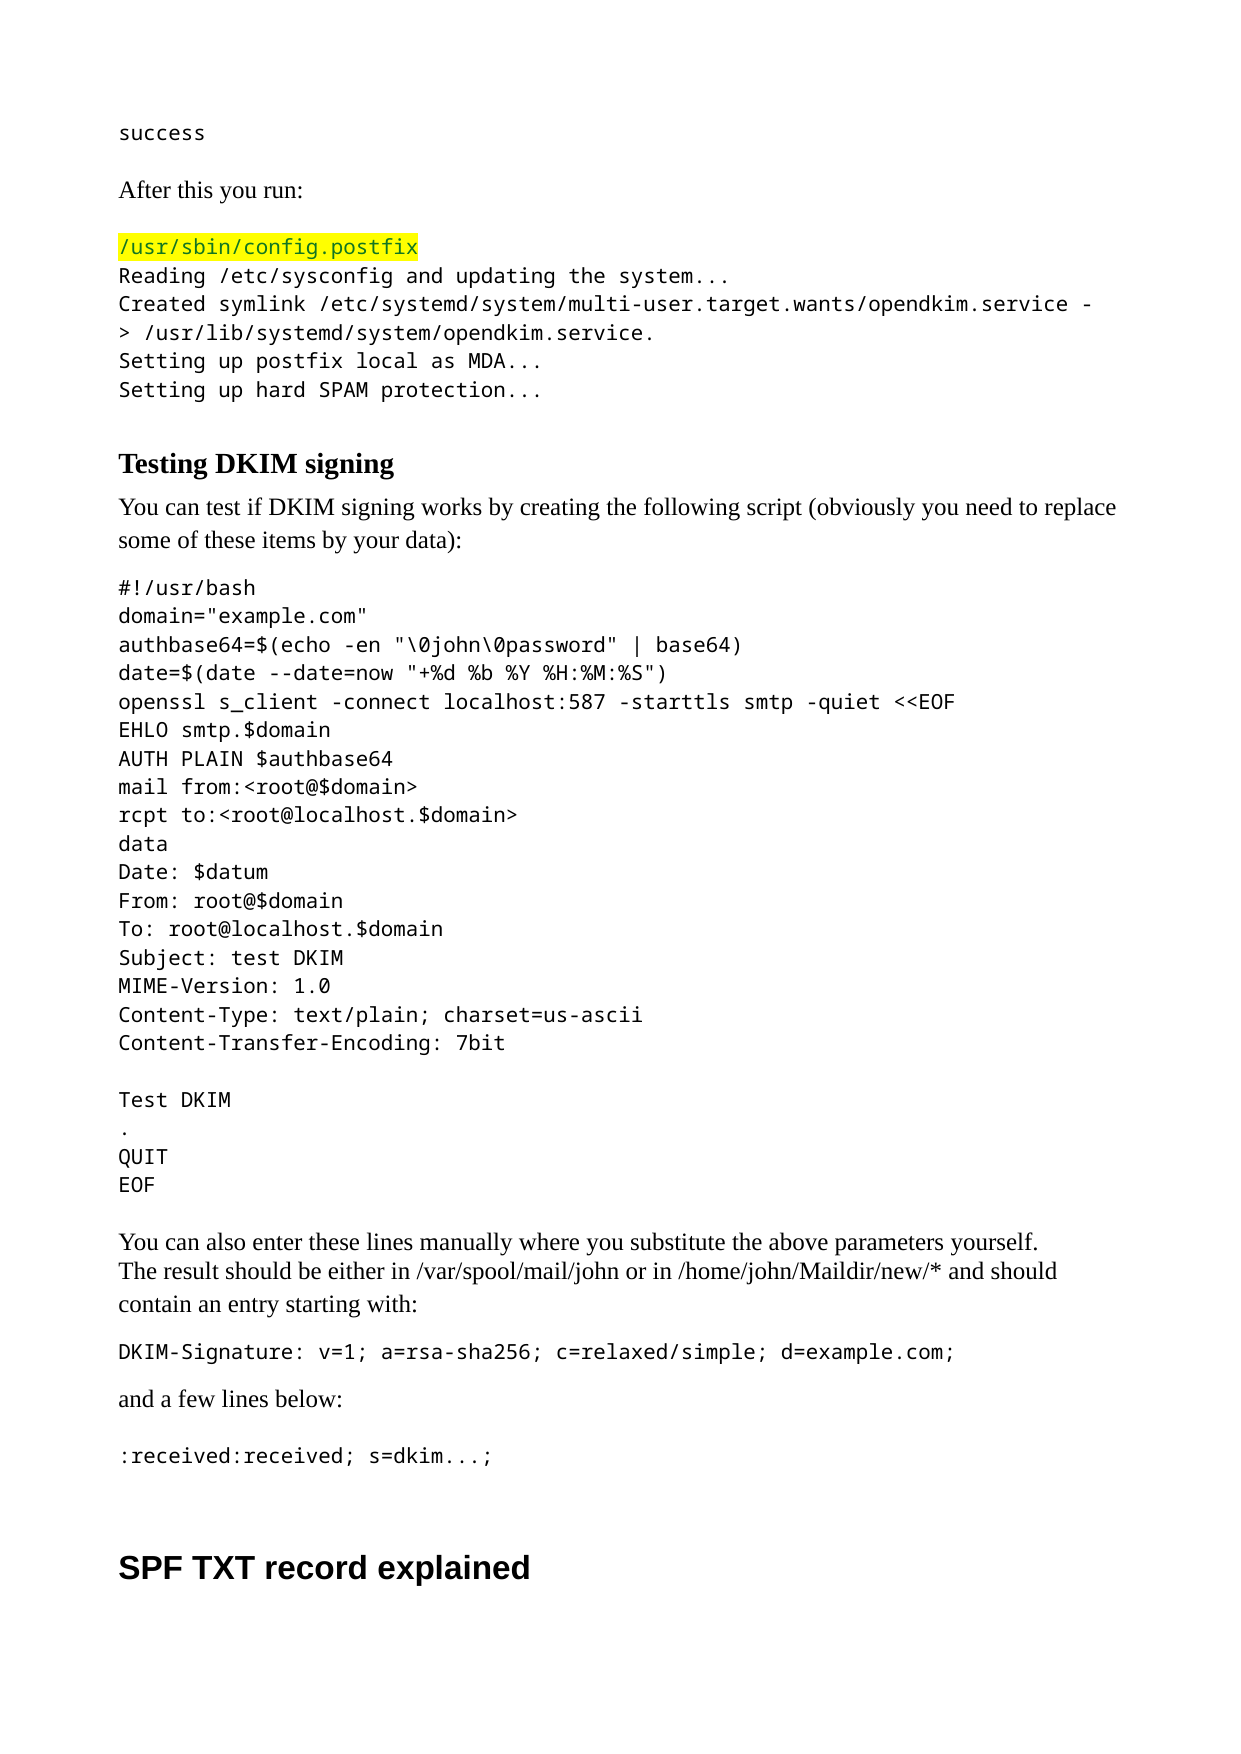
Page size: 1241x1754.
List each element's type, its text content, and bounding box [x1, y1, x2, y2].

text success [118, 118, 1122, 147]
text openssl s_client -connect localhost:587 -starttls smtp -quiet <<EOF [118, 687, 1122, 715]
text From: root@$domain [118, 886, 1122, 914]
text Content-Type: text/plain; charset=us-ascii [118, 1000, 1122, 1028]
text Setting up hard SPAM protection... [118, 375, 1122, 403]
text MIME-Version: 1.0 [118, 971, 1122, 1000]
text To: root@localhost.$domain [118, 914, 1122, 943]
text domain="example.com" [118, 602, 1122, 630]
text You can test if DKIM signing works by creating the following script (obviously you need to replace some of these items by your data): [118, 492, 1122, 554]
text DKIM-Signature: v=1; a=rsa-sha256; c=relaxed/simple; d=example.com; [118, 1337, 1122, 1365]
text /usr/sbin/config.postfix [118, 232, 1122, 261]
text date=$(date --date=now "+%d %b %Y %H:%M:%S") [118, 658, 1122, 687]
subtitle Testing DKIM signing [118, 446, 1122, 480]
text You can also enter these lines manually where you substitute the above parameters yourself. [118, 1227, 1122, 1256]
text data [118, 829, 1122, 857]
text mail from:<root@$domain> [118, 772, 1122, 801]
text rcpt to:<root@localhost.$domain> [118, 801, 1122, 829]
text AUTH PLAIN $authbase64 [118, 744, 1122, 772]
text EHLO smtp.$domain [118, 715, 1122, 744]
text Test DKIM [118, 1085, 1122, 1113]
text #!/usr/bash [118, 573, 1122, 602]
text After this you run: [118, 175, 1122, 204]
text Subject: test DKIM [118, 943, 1122, 971]
text The result should be either in /var/spool/mail/john or in /home/john/Maildir/new/* and should contain an entry starting with: [118, 1256, 1122, 1318]
text and a few lines below: [118, 1384, 1122, 1413]
text QUIT [118, 1142, 1122, 1170]
text Date: $datum [118, 857, 1122, 886]
text authbase64=$(echo -en "\0john\0password" | base64) [118, 630, 1122, 658]
text :received:received; s=dkim...; [118, 1442, 1122, 1470]
text Content-Transfer-Encoding: 7bit [118, 1028, 1122, 1057]
text Setting up postfix local as MDA... [118, 346, 1122, 375]
text . [118, 1113, 1122, 1142]
text EOF [118, 1170, 1122, 1199]
text Reading /etc/sysconfig and updating the system... [118, 261, 1122, 289]
text Created symlink /etc/systemd/system/multi-user.target.wants/opendkim.service -> /usr/lib/systemd/system/opendkim.service. [118, 289, 1122, 346]
subtitle SPF TXT record explained [118, 1548, 1122, 1586]
